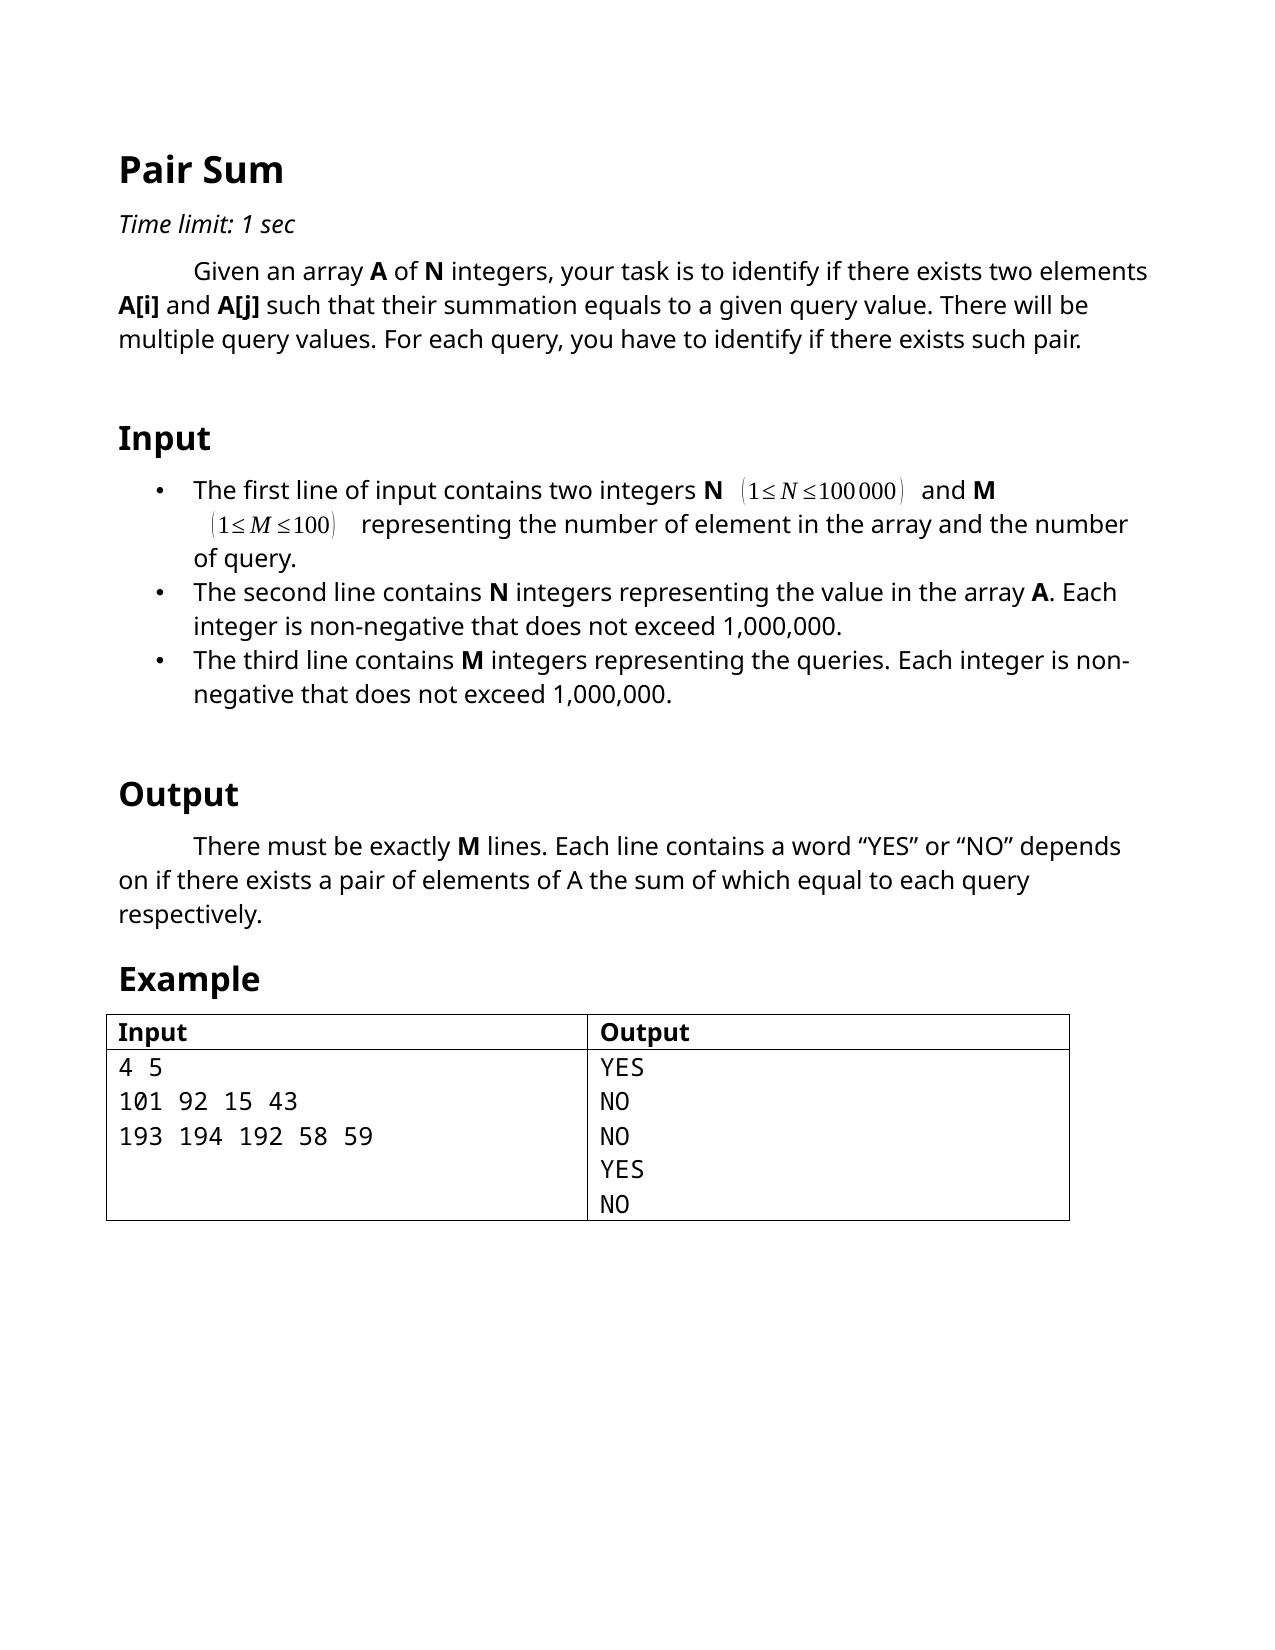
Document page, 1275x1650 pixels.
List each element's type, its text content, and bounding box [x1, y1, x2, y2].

text Time limit: 1 sec [118, 207, 1157, 241]
list The first line of input contains two integers Nand M representing the number of element in the array and the number of query. [156, 473, 1157, 575]
list The second line contains N integers representing the value in the array A. Each integer is non-negative that does not exceed 1,000,000. [156, 575, 1157, 643]
table_header Input [107, 1015, 587, 1049]
table_cell YES NO NO YES NO [588, 1050, 1069, 1220]
subtitle Output [118, 770, 1157, 816]
subtitle Input [118, 414, 1157, 460]
title Pair Sum [118, 143, 1157, 194]
table_cell 4 5 101 92 15 43 193 194 192 58 59 [107, 1050, 587, 1220]
subtitle Example [118, 956, 1157, 1001]
table_header Output [588, 1015, 1069, 1049]
list The third line contains M integers representing the queries. Each integer is non-negative that does not exceed 1,000,000. [156, 643, 1157, 711]
text There must be exactly M lines. Each line contains a word “YES” or “NO” depends on if there exists a pair of elements of A the sum of which equal to each query respectively. [118, 828, 1157, 931]
text Given an array A of N integers, your task is to identify if there exists two elements A[i] and A[j] such that their summation equals to a given query value. There will be multiple query values. For each query, you have to identify if there exists such pair. [118, 253, 1157, 355]
